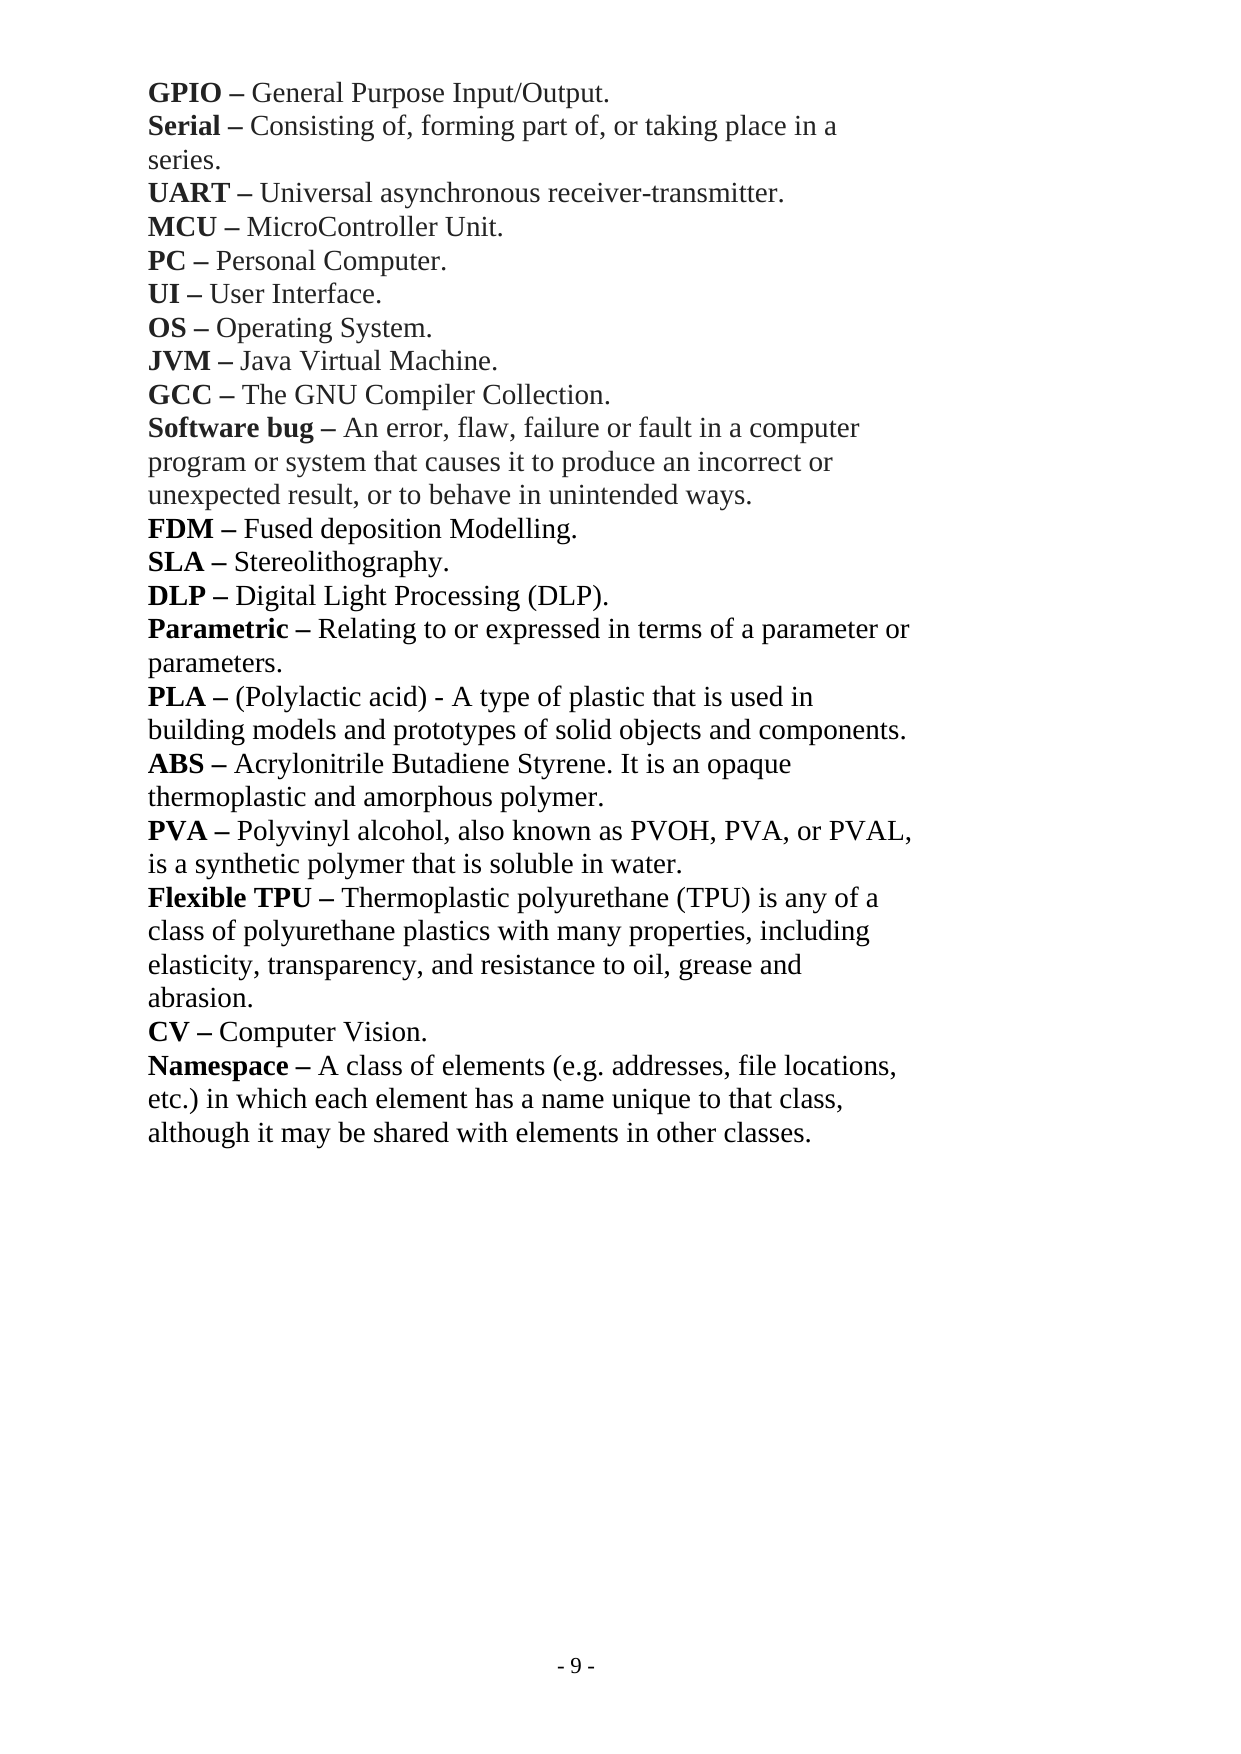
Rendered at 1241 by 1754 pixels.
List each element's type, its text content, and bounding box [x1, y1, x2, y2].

text PC – Personal Computer. [148, 243, 914, 276]
text UART – Universal asynchronous receiver-transmitter. [148, 176, 914, 209]
text CV – Computer Vision. [148, 1014, 914, 1048]
text JVM – Java Virtual Machine. [148, 343, 914, 377]
text OS – Operating System. [148, 310, 914, 343]
text Parametric – Relating to or expressed in terms of a parameter or parameters. [148, 612, 914, 679]
text SLA – Stereolithography. [148, 544, 914, 578]
text UI – User Interface. [148, 276, 914, 310]
text PLA – (Polylactic acid) - A type of plastic that is used in building models and prototypes of solid objects and components. [148, 679, 914, 746]
text PVA – Polyvinyl alcohol, also known as PVOH, PVA, or PVAL, is a synthetic polymer that is soluble in water. [148, 813, 914, 880]
text GCC – The GNU Compiler Collection. [148, 377, 914, 410]
text ABS – Acrylonitrile Butadiene Styrene. It is an opaque thermoplastic and amorphous polymer. [148, 746, 914, 813]
text Flexible TPU – Thermoplastic polyurethane (TPU) is any of a class of polyurethane plastics with many properties, including elasticity, transparency, and resistance to oil, grease and abrasion. [148, 880, 914, 1014]
text MCU – MicroController Unit. [148, 209, 914, 243]
text Software bug – An error, flaw, failure or fault in a computer program or system that causes it to produce an incorrect or unexpected result, or to behave in unintended ways. [148, 410, 914, 511]
text Namespace – A class of elements (e.g. addresses, file locations, etc.) in which each element has a name unique to that class, although it may be shared with elements in other classes. [148, 1048, 914, 1148]
text FDM – Fused deposition Modelling. [148, 511, 914, 544]
text Serial – Consisting of, forming part of, or taking place in a series. [148, 108, 914, 176]
text GPIO – General Purpose Input/Output. [148, 75, 914, 108]
text DLP – Digital Light Processing (DLP). [148, 578, 914, 612]
